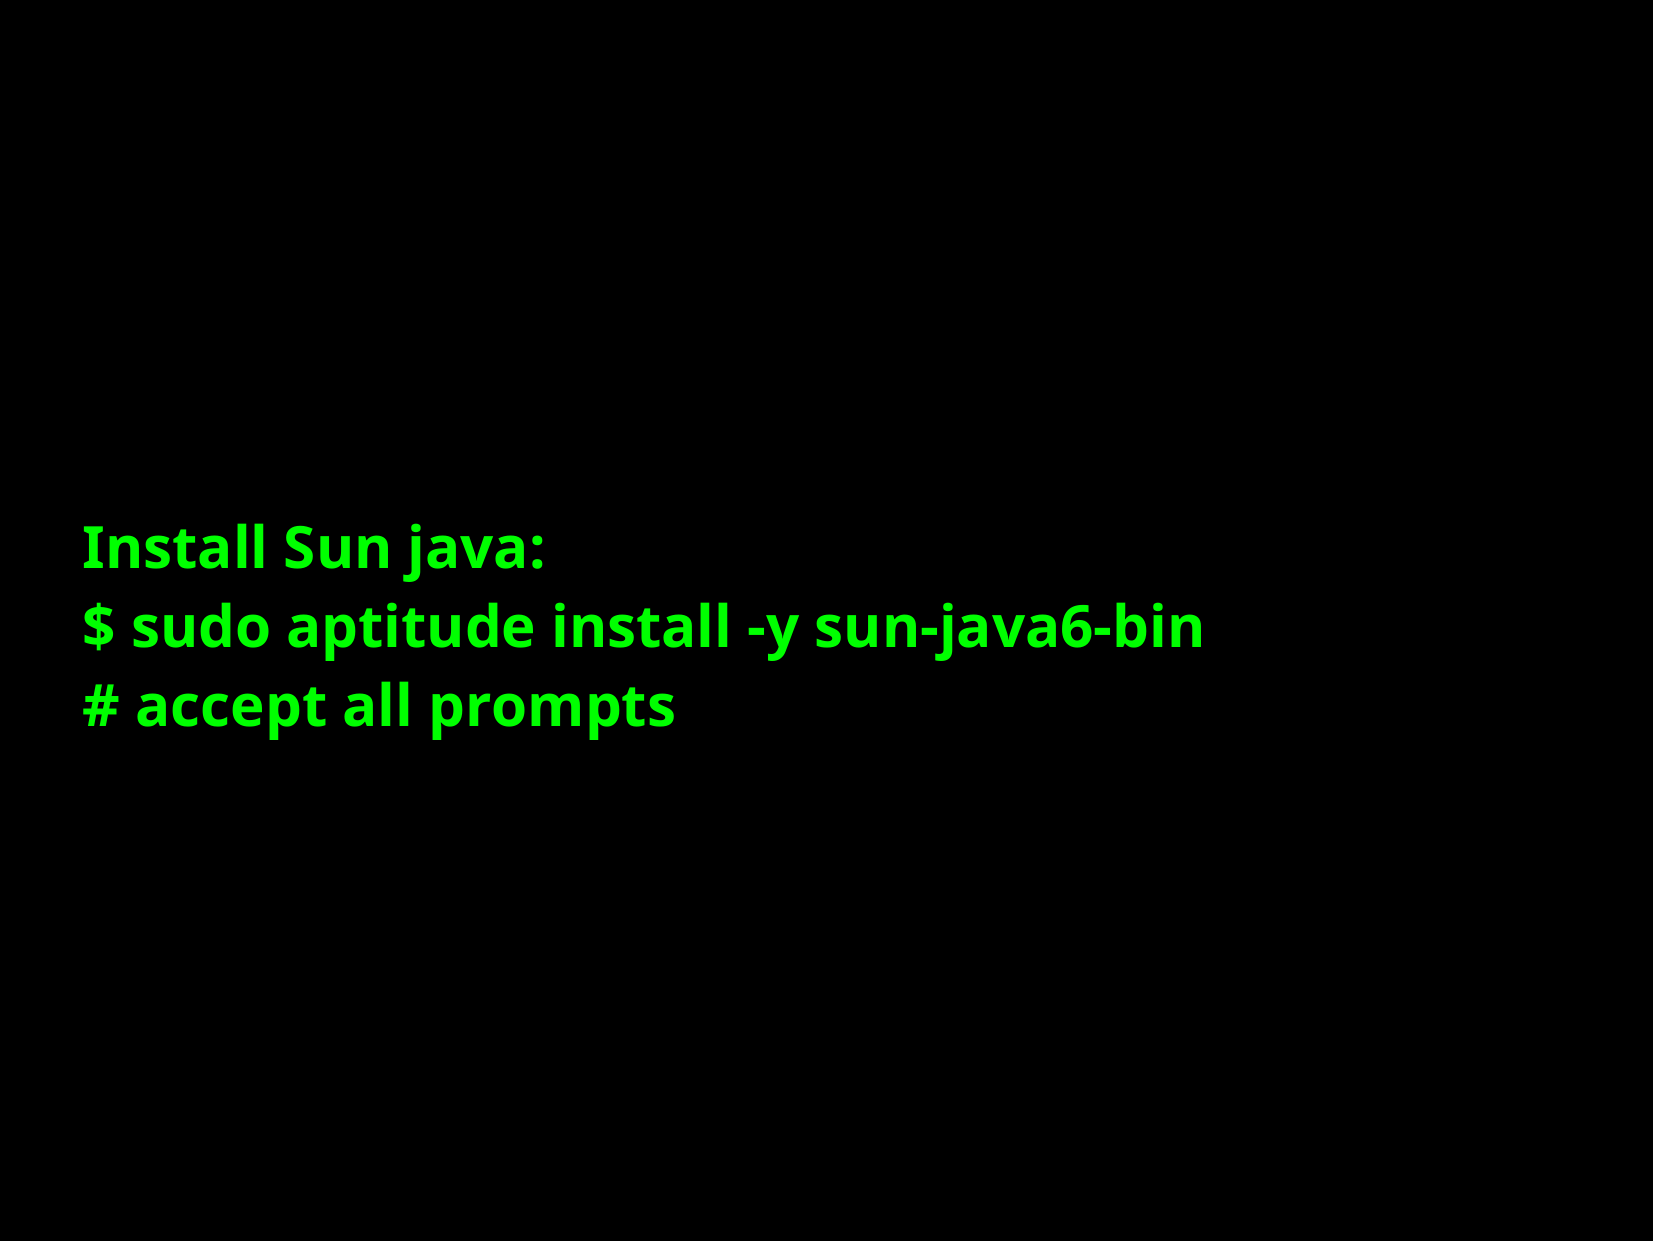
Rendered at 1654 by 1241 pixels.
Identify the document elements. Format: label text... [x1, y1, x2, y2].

title Install Sun java: $ sudo aptitude install -y sun-java6-bin # accept all prompts [82, 49, 1571, 1201]
